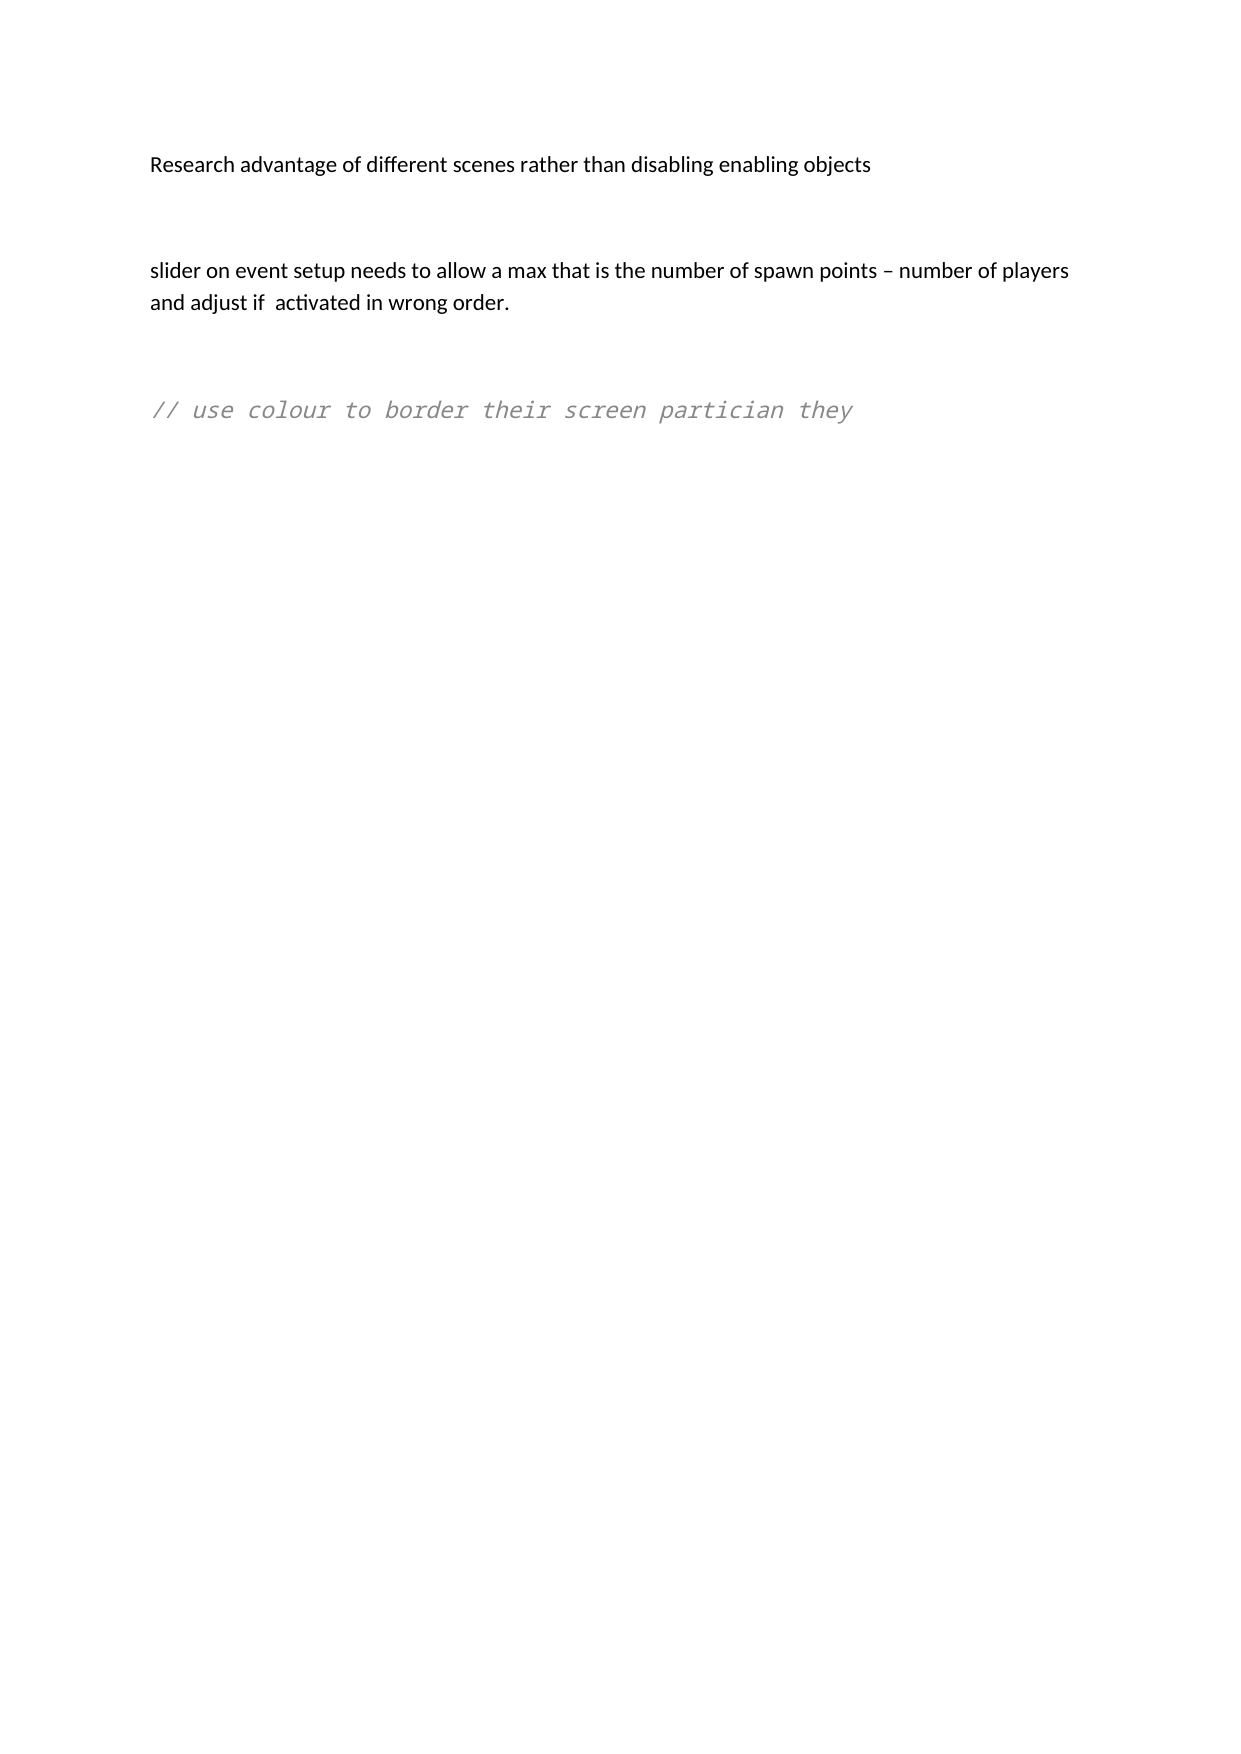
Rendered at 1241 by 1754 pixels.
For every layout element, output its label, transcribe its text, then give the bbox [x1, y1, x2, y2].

text // use colour to border their screen partician they [150, 394, 1090, 426]
text Research advantage of different scenes rather than disabling enabling objects [150, 150, 1090, 178]
text slider on event setup needs to allow a max that is the number of spawn points – number of players and adjust if activated in wrong order. [150, 256, 1090, 316]
